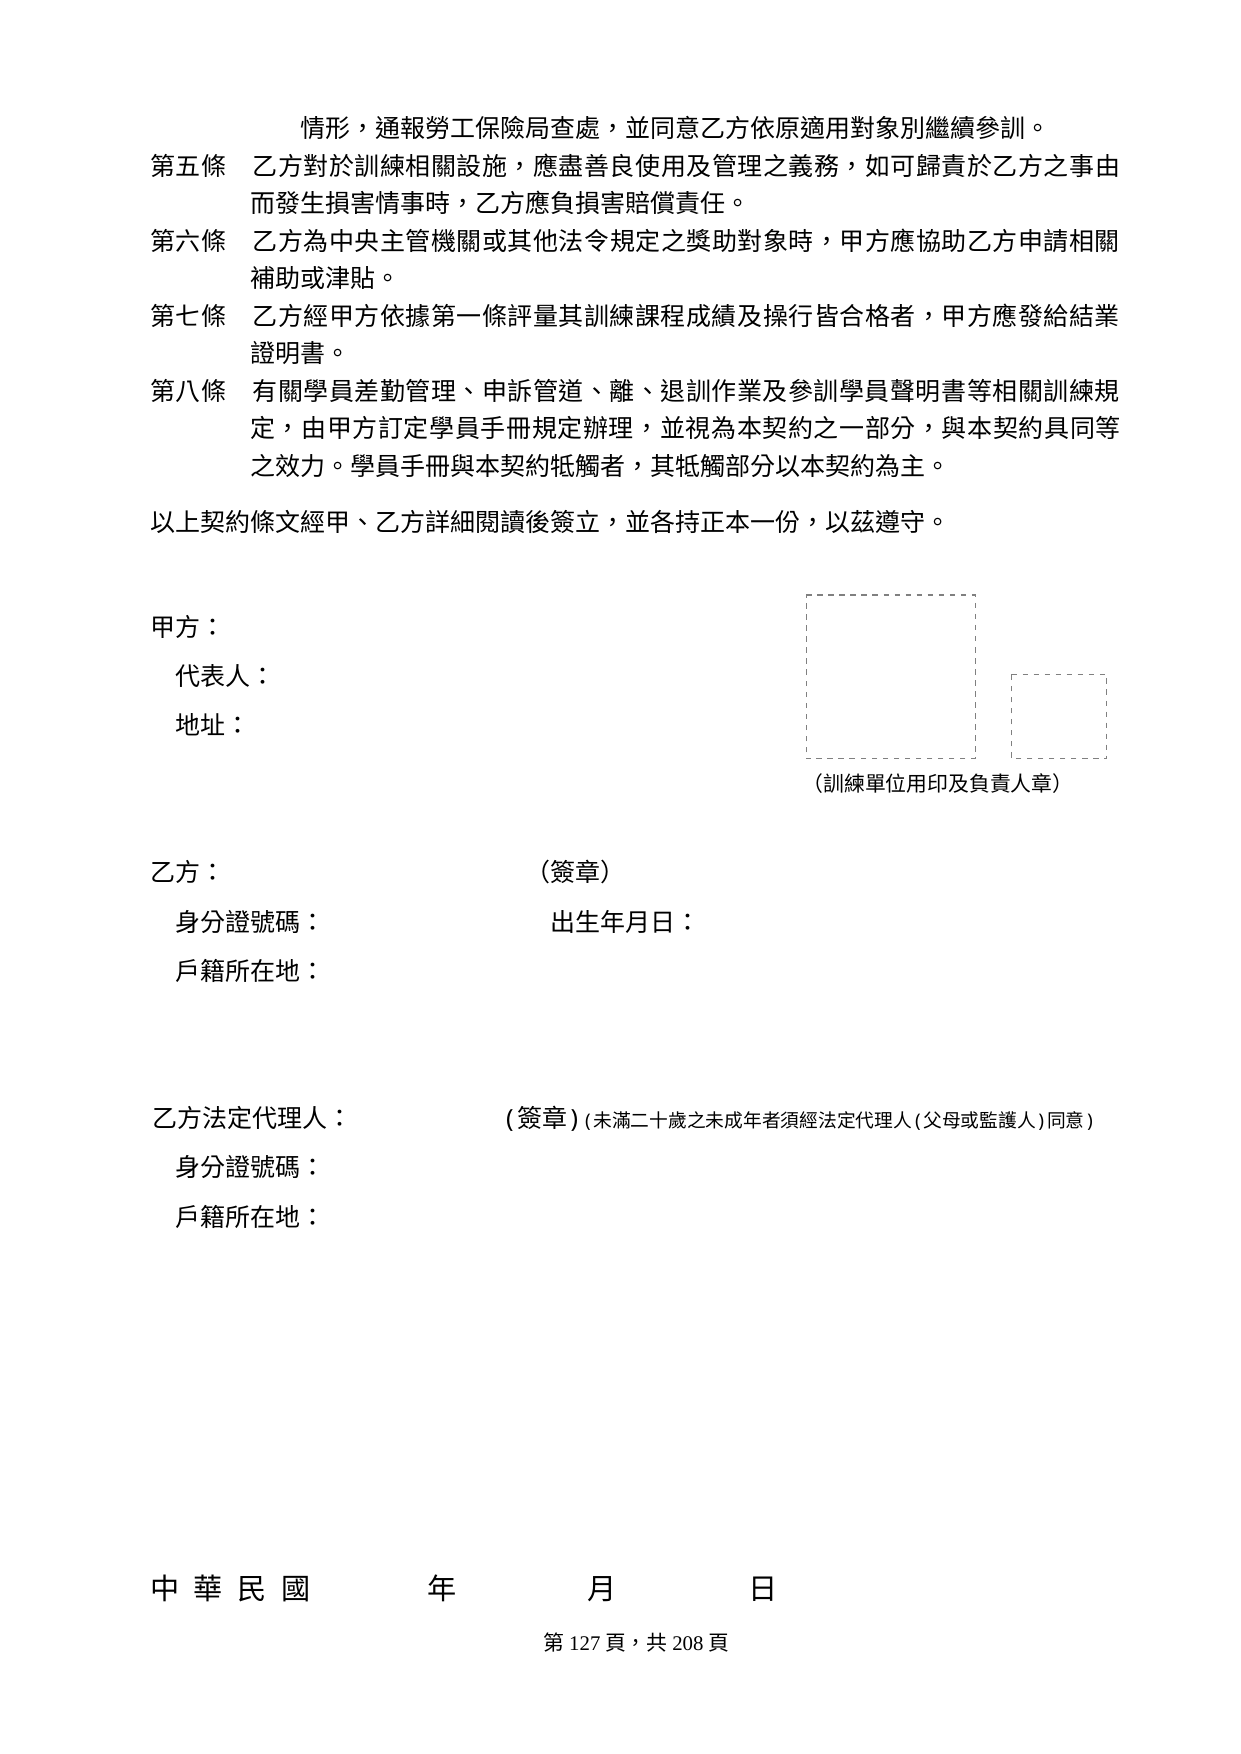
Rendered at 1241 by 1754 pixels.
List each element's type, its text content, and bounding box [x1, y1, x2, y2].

text 身分證號碼： 出生年月日： [150, 898, 1122, 939]
text 代表人： [150, 652, 1122, 693]
text 乙方法定代理人： (簽章)(未滿二十歲之未成年者須經法定代理人(父母或監護人)同意) [152, 1094, 1122, 1136]
text 戶籍所在地： [150, 1193, 1122, 1234]
text 第五條 乙方對於訓練相關設施，應盡善良使用及管理之義務，如可歸責於乙方之事由而發生損害情事時，乙方應負損害賠償責任。 [150, 145, 1122, 220]
text 情形，通報勞工保險局查處，並同意乙方依原適用對象別繼續參訓。 [250, 108, 1122, 145]
text 地址： [150, 701, 1122, 743]
text 身分證號碼： [150, 1143, 1122, 1185]
text 第七條 乙方經甲方依據第一條評量其訓練課程成績及操行皆合格者，甲方應發給結業證明書。 [150, 295, 1122, 370]
text 以上契約條文經甲、乙方詳細閱讀後簽立，並各持正本一份，以茲遵守。 [150, 501, 1122, 539]
text 乙方： （簽章） [150, 848, 1122, 890]
text 甲方： [150, 603, 1122, 644]
text 中 華 民 國 年 月 日 [150, 1545, 1122, 1608]
text 第八條 有關學員差勤管理、申訴管道、離、退訓作業及參訓學員聲明書等相關訓練規定，由甲方訂定學員手冊規定辦理，並視為本契約之一部分，與本契約具同等之效力。學員手冊與本契約牴觸者，其牴觸部分以本契約為主。 [150, 370, 1122, 483]
text 第六條 乙方為中央主管機關或其他法令規定之獎助對象時，甲方應協助乙方申請相關補助或津貼。 [150, 220, 1122, 295]
text 戶籍所在地： [150, 947, 1122, 988]
